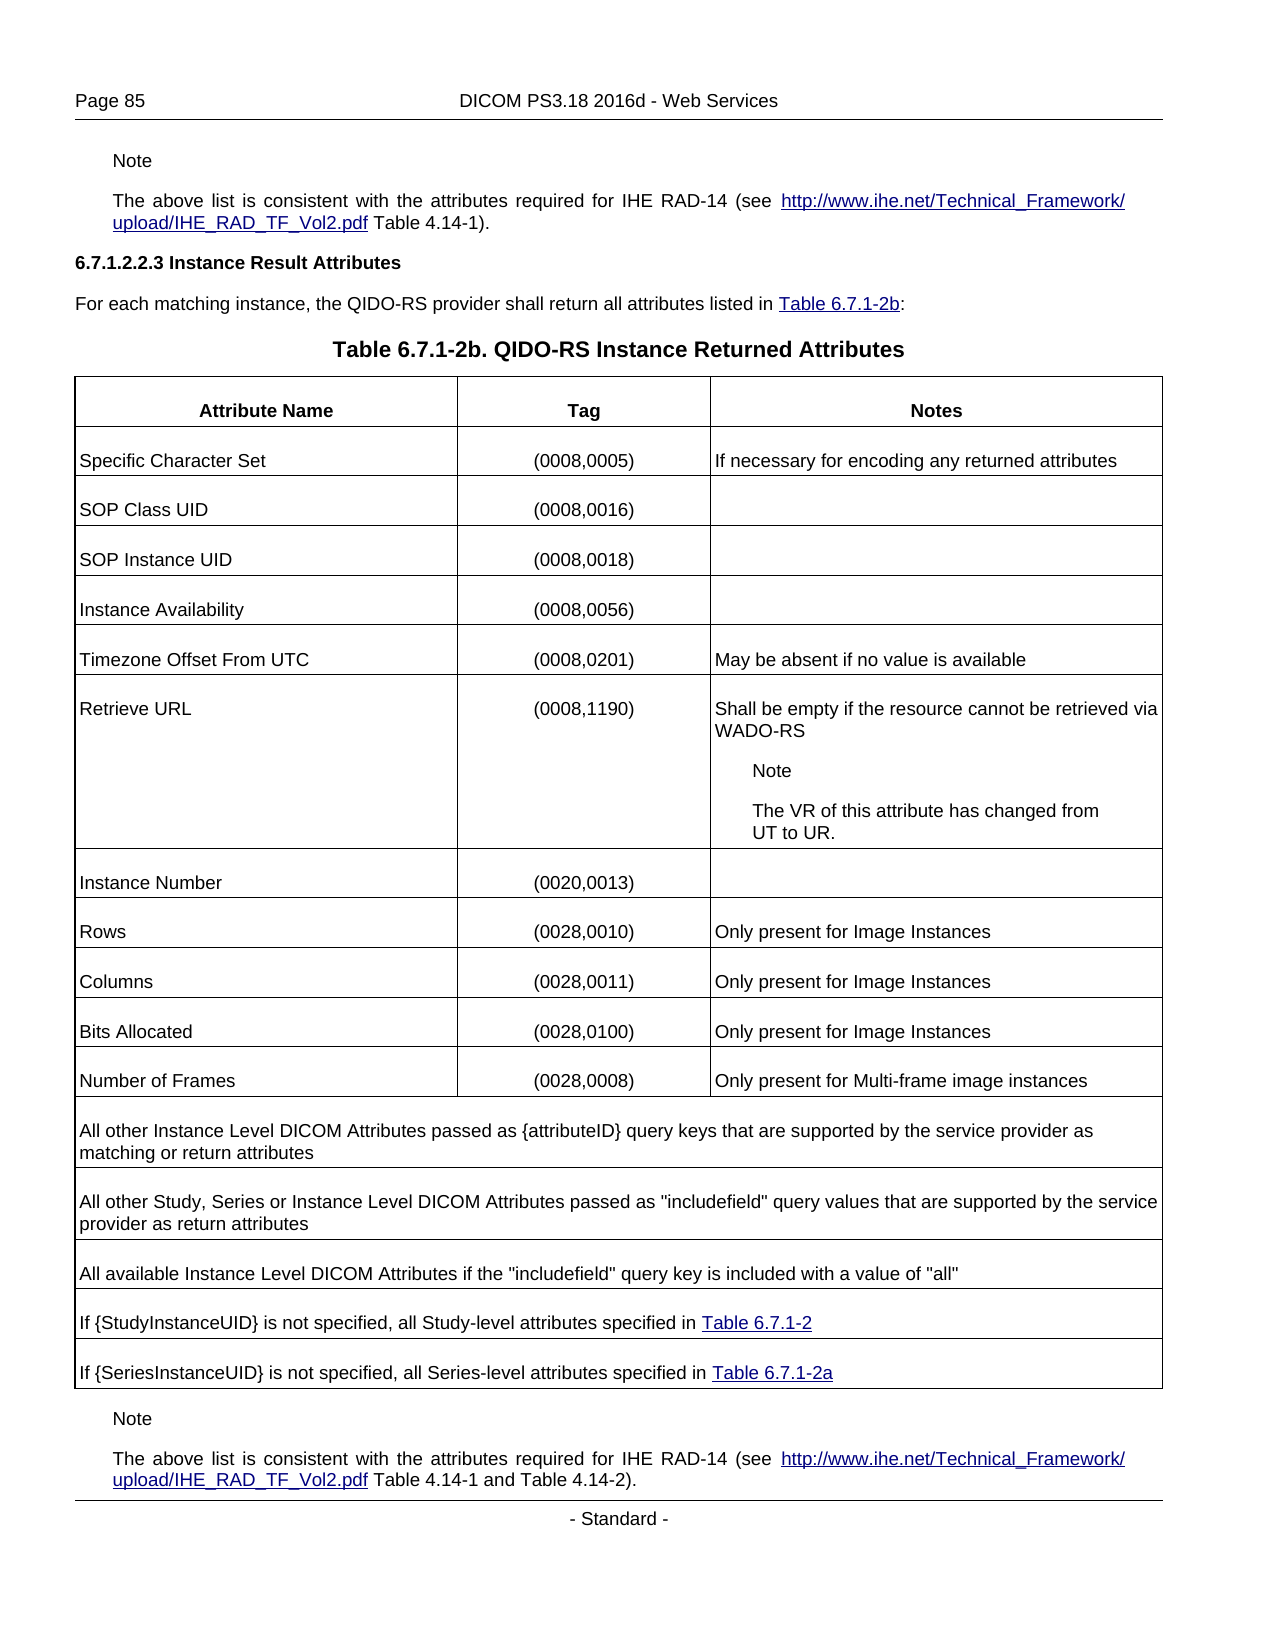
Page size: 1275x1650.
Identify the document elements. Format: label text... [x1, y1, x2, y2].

table_cell Instance Availability [76, 576, 457, 624]
table_header Attribute Name [76, 377, 457, 426]
table_cell (0028,0100) [458, 998, 710, 1046]
table_cell All other Study, Series or Instance Level DICOM Attributes passed as "includefield" query values that are supported by the service provider as return attributes [76, 1168, 1162, 1238]
table_cell Only present for Image Instances [711, 998, 1162, 1046]
table_cell (0008,1190) [458, 675, 710, 847]
table_header Tag [458, 377, 710, 426]
table_cell If {StudyInstanceUID} is not specified, all Study-level attributes specified in Table 6.7.1-2 [76, 1289, 1162, 1338]
table_cell If {SeriesInstanceUID} is not specified, all Series-level attributes specified in Table 6.7.1-2a [76, 1339, 1162, 1387]
table_cell [711, 849, 1162, 897]
table_cell (0008,0018) [458, 526, 710, 575]
table_cell [711, 576, 1162, 624]
table_cell (0028,0010) [458, 898, 710, 947]
table_cell Shall be empty if the resource cannot be retrieved via WADO-RS Note The VR of this attribute has changed from UT to UR. [711, 675, 1162, 847]
table_cell Only present for Image Instances [711, 948, 1162, 997]
text 6.7.1.2.2.3 Instance Result Attributes [75, 252, 1162, 274]
text For each matching instance, the QIDO-RS provider shall return all attributes listed in Table 6.7.1-2b: [75, 292, 1162, 314]
table_cell (0008,0005) [458, 427, 710, 475]
table_cell (0028,0008) [458, 1047, 710, 1096]
table_cell SOP Instance UID [76, 526, 457, 575]
table_cell (0008,0056) [458, 576, 710, 624]
table_cell Retrieve URL [76, 675, 457, 847]
table_header Notes [711, 377, 1162, 426]
table_cell (0008,0016) [458, 476, 710, 525]
table_cell (0020,0013) [458, 849, 710, 897]
text Note [112, 1407, 1125, 1429]
table_cell Rows [76, 898, 457, 947]
text Table 6.7.1-2b. QIDO-RS Instance Returned Attributes [75, 337, 1162, 362]
table_cell Only present for Image Instances [711, 898, 1162, 947]
table_cell Timezone Offset From UTC [76, 625, 457, 674]
table_cell [711, 526, 1162, 575]
table_cell If necessary for encoding any returned attributes [711, 427, 1162, 475]
table_cell May be absent if no value is available [711, 625, 1162, 674]
table_cell Instance Number [76, 849, 457, 897]
table_cell Number of Frames [76, 1047, 457, 1096]
table_cell Specific Character Set [76, 427, 457, 475]
text The above list is consistent with the attributes required for IHE RAD-14 (see http://​www.ihe.net/​Technical_Framework/​upload/​IHE_RAD_TF_Vol2.pdf Table 4.14-1 and Table 4.14-2). [112, 1448, 1125, 1491]
table_cell All other Instance Level DICOM Attributes passed as {attributeID} query keys that are supported by the service provider as matching or return attributes [76, 1097, 1162, 1167]
text The above list is consistent with the attributes required for IHE RAD-14 (see http://​www.ihe.net/​Technical_Framework/​upload/​IHE_RAD_TF_Vol2.pdf Table 4.14-1). [112, 190, 1125, 233]
table_cell (0008,0201) [458, 625, 710, 674]
table_cell SOP Class UID [76, 476, 457, 525]
table_cell (0028,0011) [458, 948, 710, 997]
table_cell Bits Allocated [76, 998, 457, 1046]
table_cell Only present for Multi-frame image instances [711, 1047, 1162, 1096]
table_cell [711, 476, 1162, 525]
table_cell Columns [76, 948, 457, 997]
text Note [112, 150, 1125, 172]
table_cell All available Instance Level DICOM Attributes if the "includefield" query key is included with a value of "all" [76, 1240, 1162, 1288]
